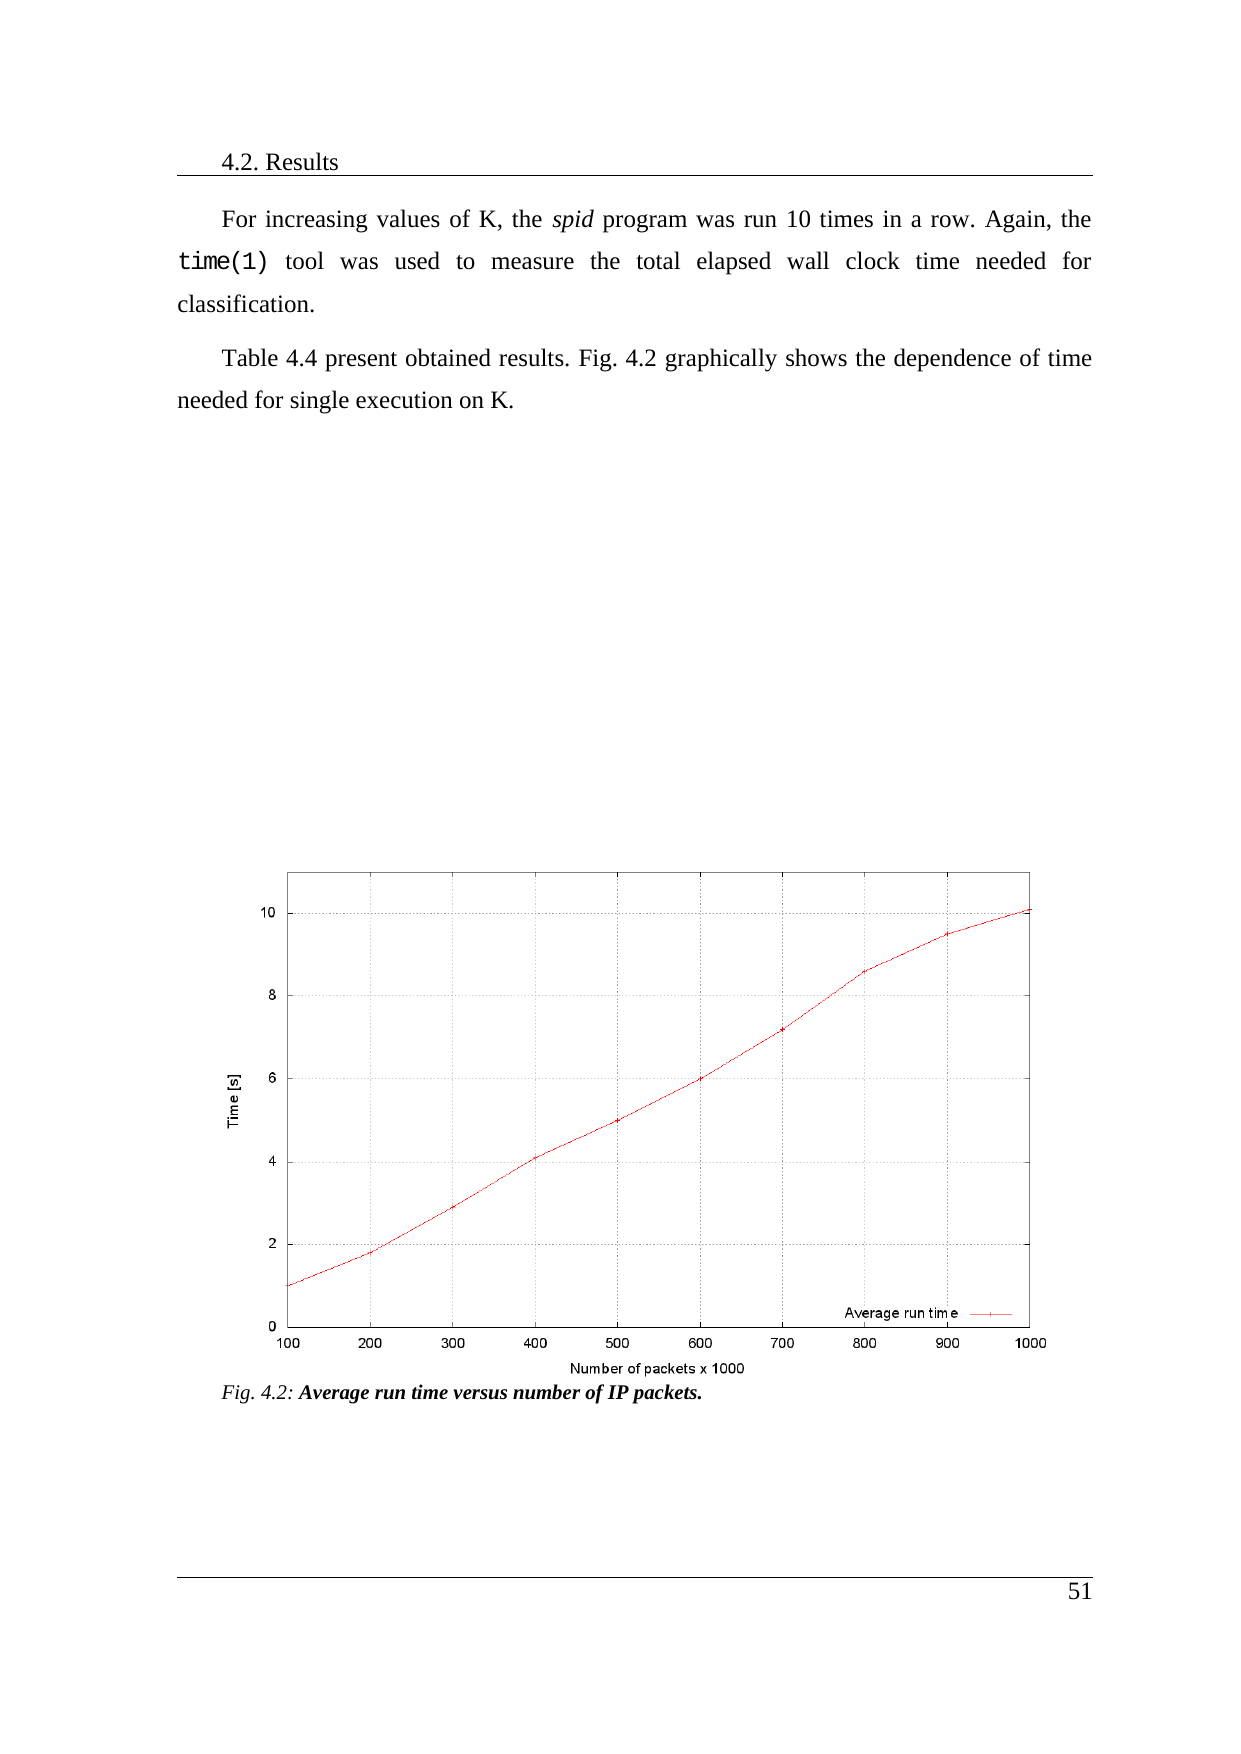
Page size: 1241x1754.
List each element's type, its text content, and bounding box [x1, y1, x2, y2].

text Fig. 4.2: Average run time versus number of IP packets. [221, 1381, 1057, 1404]
text Table 4.4 present obtained results. Fig. 4.2 graphically shows the dependence of time needed for single execution on K. [177, 344, 1093, 414]
picture [221, 853, 1057, 1381]
text For increasing values of K, the spid program was run 10 times in a row. Again, the time(1) tool was used to measure the total elapsed wall clock time needed for classification. [177, 205, 1093, 318]
